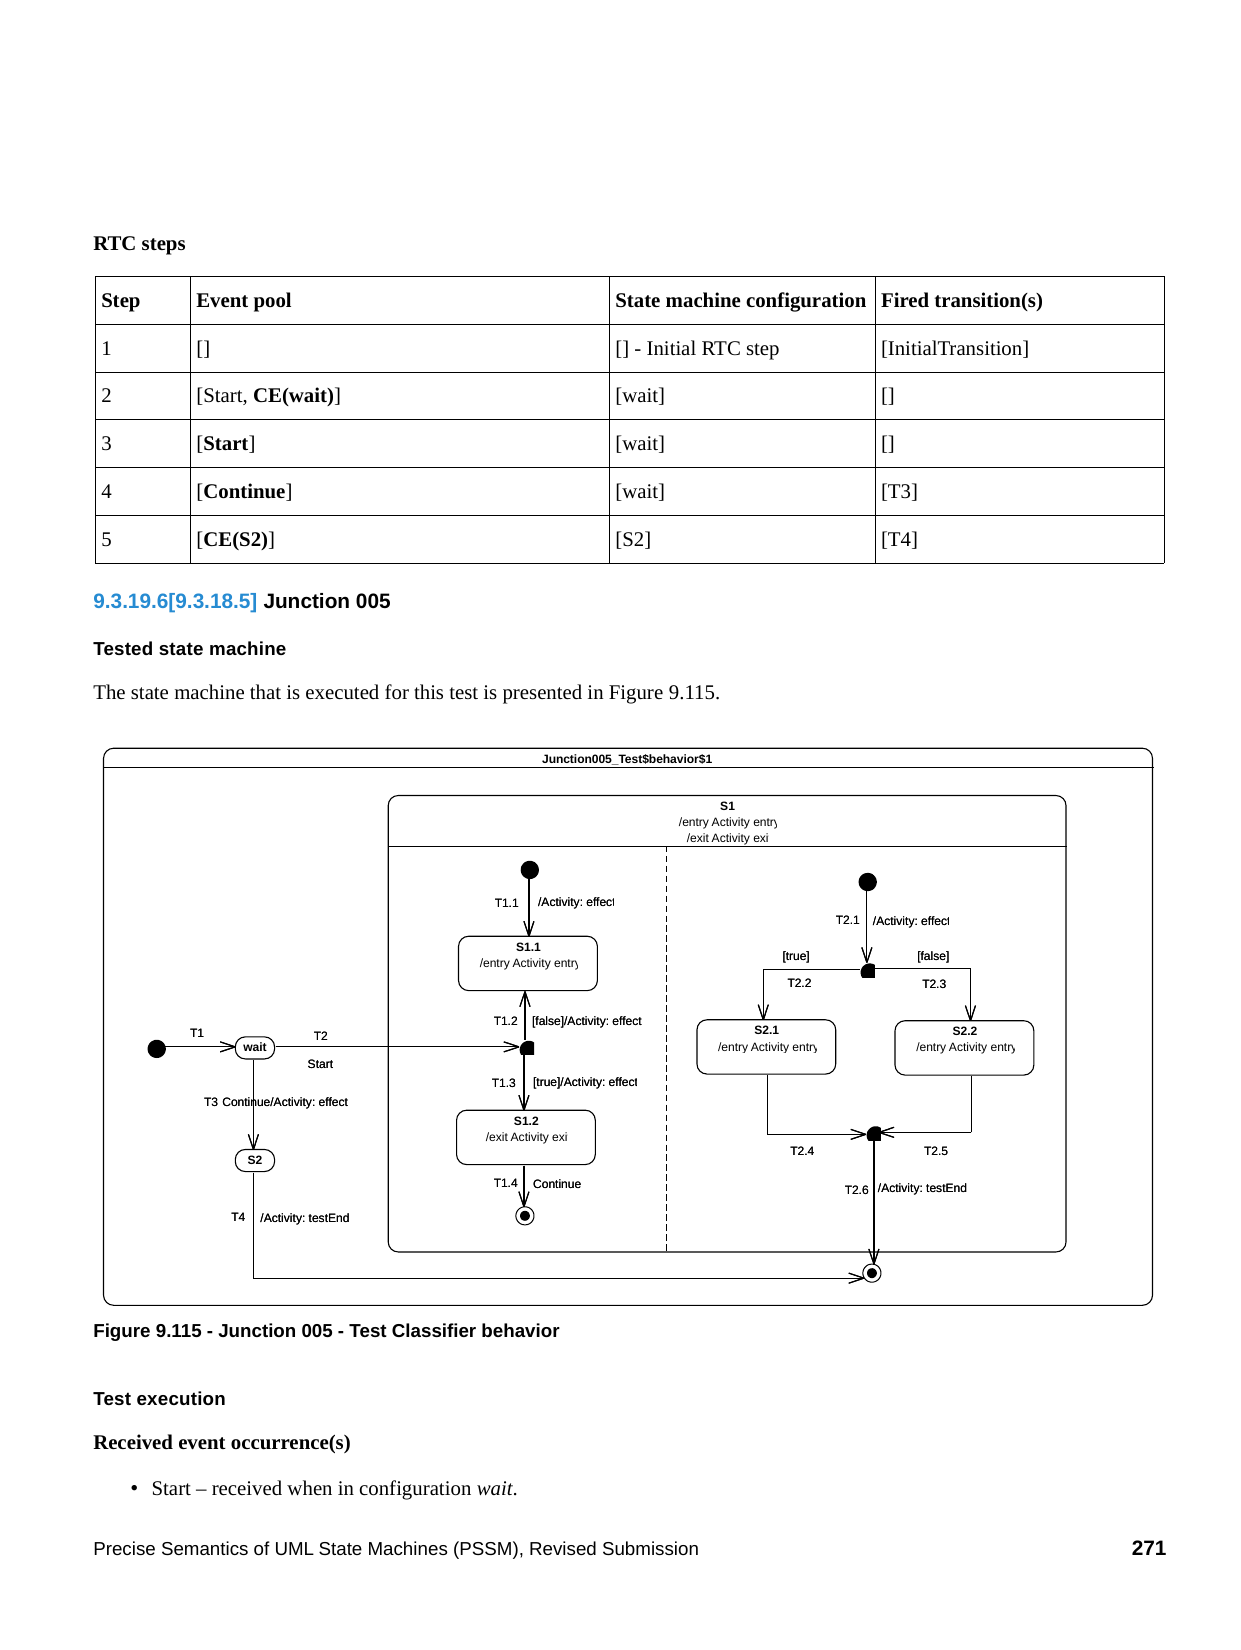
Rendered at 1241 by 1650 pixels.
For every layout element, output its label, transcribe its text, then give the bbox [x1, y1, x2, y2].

table_cell [Start] [191, 420, 609, 467]
list Start – received when in configuration wait. [131, 1475, 1164, 1500]
text Figure 9.115 - Junction 005 - Test Classifier behavior [93, 738, 1164, 1342]
table_header State machine configuration [610, 277, 875, 324]
table_cell [] [876, 373, 1164, 419]
table_cell [] - Initial RTC step [610, 325, 875, 372]
table_cell 5 [96, 516, 190, 562]
table_cell 4 [96, 468, 190, 515]
table_header Step [96, 277, 190, 324]
table_cell [InitialTransition] [876, 325, 1164, 372]
text RTC steps [93, 231, 1164, 255]
subtitle Junction 005 [93, 587, 1164, 612]
table_cell 3 [96, 420, 190, 467]
text Received event occurrence(s) [93, 1430, 1164, 1454]
table_cell [Start, CE(wait)] [191, 373, 609, 419]
subtitle Tested state machine [93, 637, 1164, 659]
table_cell [Continue] [191, 468, 609, 515]
table_cell [wait] [610, 468, 875, 515]
table_cell [] [191, 325, 609, 372]
table_cell 2 [96, 373, 190, 419]
subtitle Test execution [93, 1387, 1164, 1409]
table_header Event pool [191, 277, 609, 324]
table_cell [S2] [610, 516, 875, 562]
text The state machine that is executed for this test is presented in Figure 9.115. [93, 680, 1164, 704]
table_cell [T4] [876, 516, 1164, 562]
table_cell [wait] [610, 420, 875, 467]
table_cell [wait] [610, 373, 875, 419]
table_cell [T3] [876, 468, 1164, 515]
table_cell [] [876, 420, 1164, 467]
table_cell [CE(S2)] [191, 516, 609, 562]
table_header Fired transition(s) [876, 277, 1164, 324]
table_cell 1 [96, 325, 190, 372]
